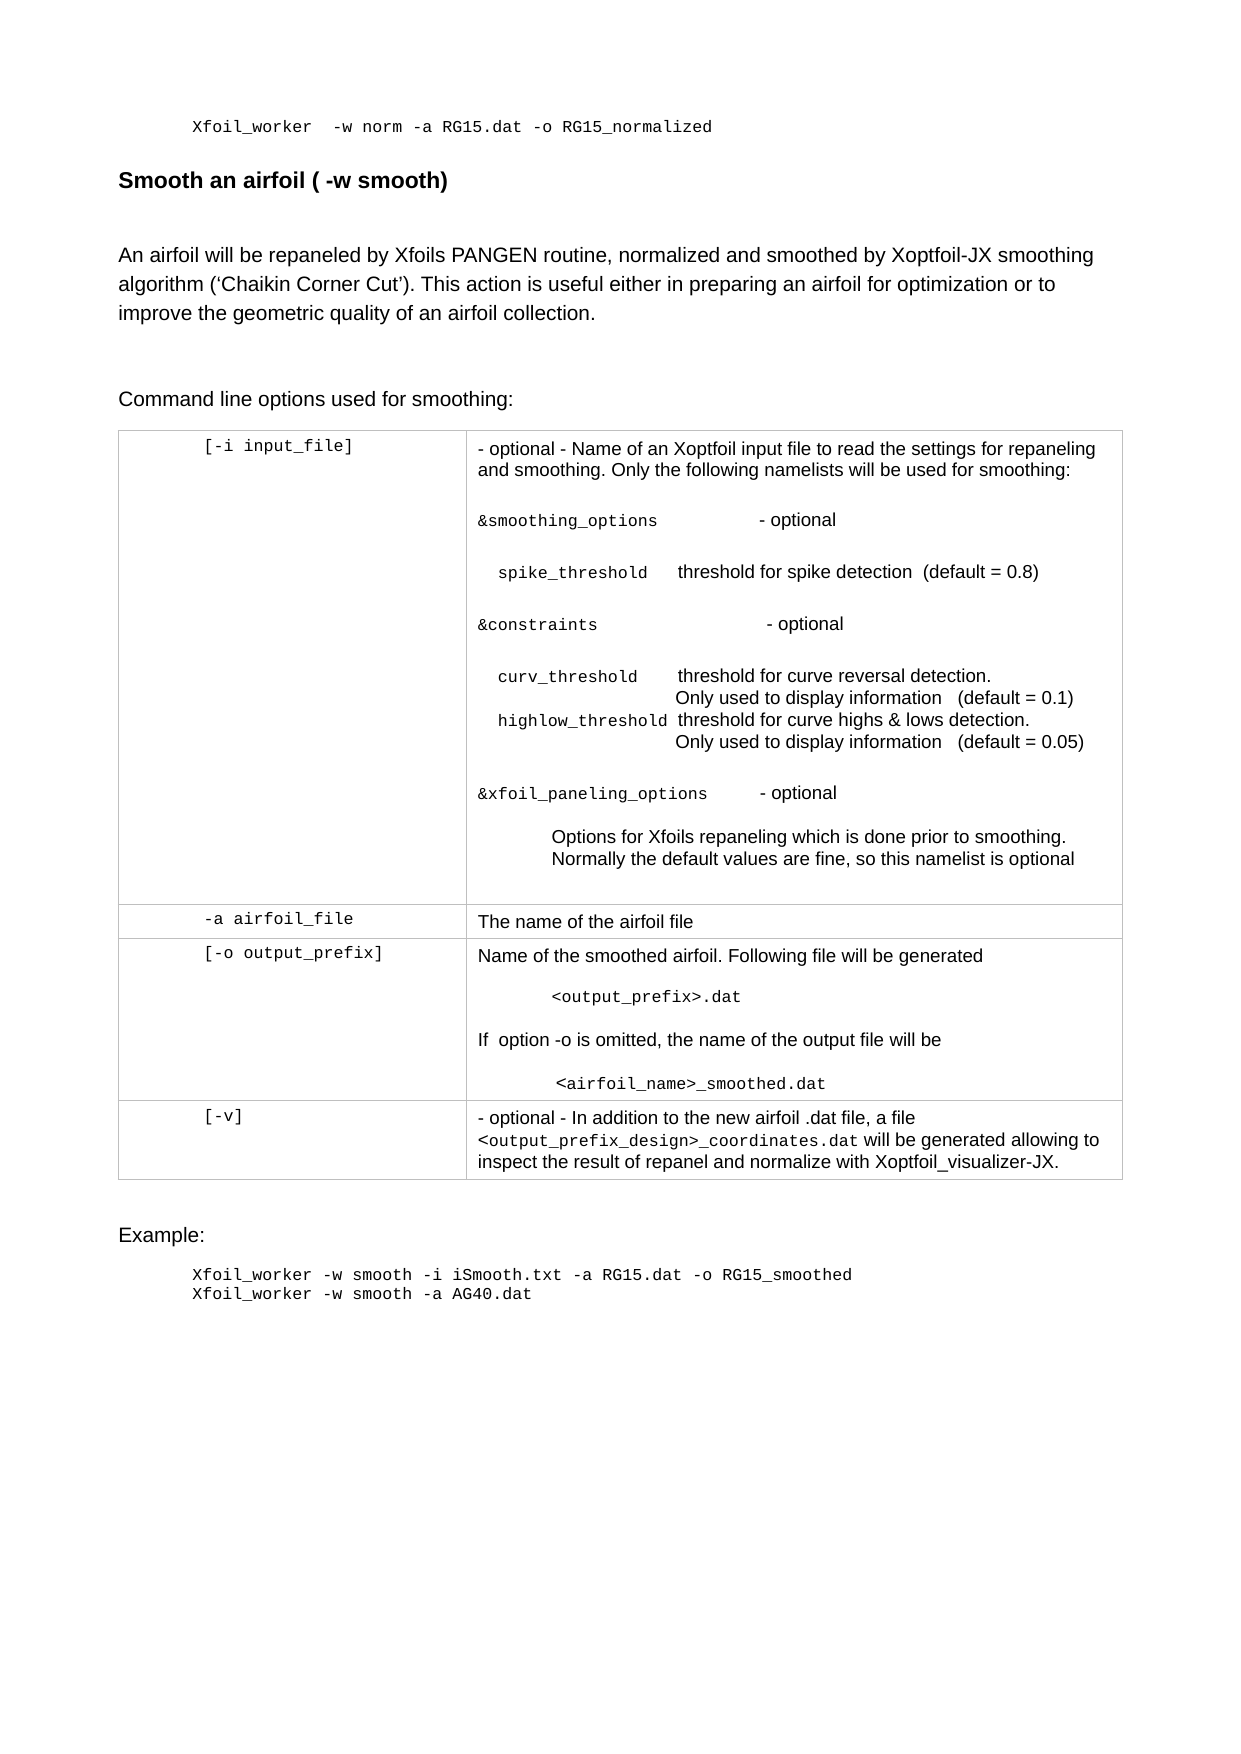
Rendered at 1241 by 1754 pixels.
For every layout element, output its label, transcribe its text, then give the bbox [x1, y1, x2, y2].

text Xfoil_worker -w smooth -i iSmooth.txt -a RG15.dat -o RG15_smoothed Xfoil_worker -w smooth -a AG40.dat [192, 1267, 1122, 1328]
table_cell [-o output_prefix] [119, 939, 466, 1100]
text Example: [118, 1223, 1122, 1247]
table_cell -a airfoil_file [119, 905, 466, 938]
table_header [-i input_file] [119, 431, 466, 903]
text Xfoil_worker -w norm -a RG15.dat -o RG15_normalized [192, 118, 1122, 161]
table_header - optional - Name of an Xoptfoil input file to read the settings for repaneling and smoothing. Only the following namelists will be used for smoothing: &smoothing_options - optional spike_threshold threshold for spike detection (default = 0.8) &constraints - optional curv_threshold threshold for curve reversal detection. Only used to display information (default = 0.1) highlow_threshold threshold for curve highs & lows detection. Only used to display information (default = 0.05) &xfoil_paneling_options - optional Options for Xfoils repaneling which is done prior to smoothing. Normally the default values are fine, so this namelist is optional [467, 431, 1122, 903]
subtitle Smooth an airfoil ( -w smooth) [118, 167, 1122, 193]
text An airfoil will be repaneled by Xfoils PANGEN routine, normalized and smoothed by Xoptfoil-JX smoothing algorithm (‘Chaikin Corner Cut’). This action is useful either in preparing an airfoil for optimization or to improve the geometric quality of an airfoil collection. [118, 243, 1122, 324]
table_cell Name of the smoothed airfoil. Following file will be generated <output_prefix>.dat If option -o is omitted, the name of the output file will be <airfoil_name>_smoothed.dat [467, 939, 1122, 1100]
table_cell [-v] [119, 1101, 466, 1179]
text Command line options used for smoothing: [118, 387, 1122, 411]
table_cell The name of the airfoil file [467, 905, 1122, 938]
table_cell - optional - In addition to the new airfoil .dat file, a file <output_prefix_design>_coordinates.dat will be generated allowing to inspect the result of repanel and normalize with Xoptfoil_visualizer-JX. [467, 1101, 1122, 1179]
